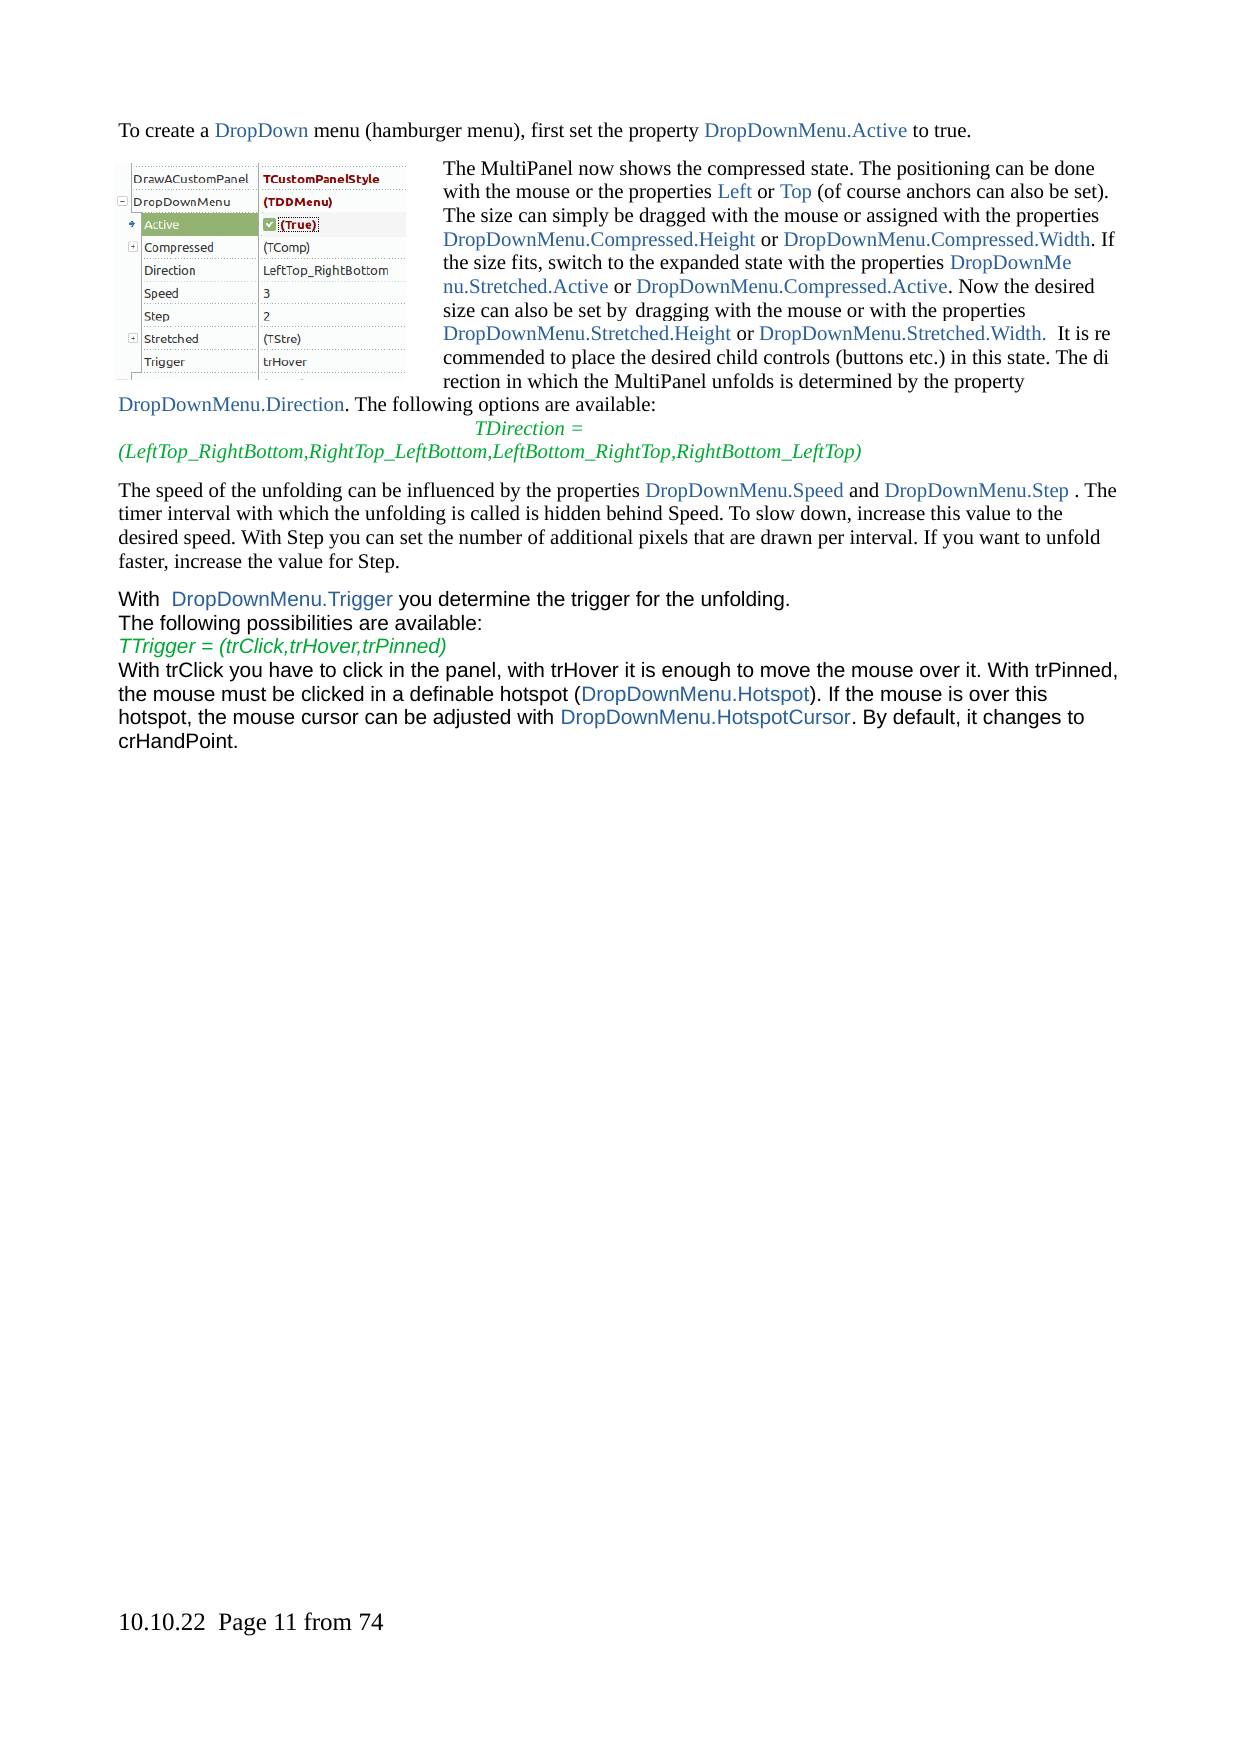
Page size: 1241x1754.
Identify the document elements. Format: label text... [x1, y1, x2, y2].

text To create a DropDown menu (hamburger menu), first set the property DropDownMenu.Active to true. [118, 118, 1122, 142]
text The MultiPanel now shows the compressed state. The positioning can be done with the mouse or the properties Left or Top (of course anchors can also be set). The size can simply be dragged with the mouse or assigned with the properties DropDownMenu.Compressed.Height or DropDownMenu.Compressed.Width. If the size fits, switch to the expanded state with the properties DropDownMe nu.Stretched.Active or DropDownMenu.Compressed.Active. Now the desired size can also be set by dragging with the mouse or with the properties DropDownMenu.Stretched.Height or DropDownMenu.Stretched.Width. It is re commended to place the desired child controls (buttons etc.) in this state. The di rection in which the MultiPanel unfolds is determined by the property DropDownMenu.Direction. The following options are available: TDirection = (LeftTop_RightBottom,RightTop_LeftBottom,LeftBottom_RightTop,RightBottom_LeftTop) [118, 156, 1122, 464]
text With DropDownMenu.Trigger you determine the trigger for the unfolding. The following possibilities are available: TTrigger = (trClick,trHover,trPinned) With trClick you have to click in the panel, with trHover it is enough to move the mouse over it. With trPinned, the mouse must be clicked in a definable hotspot (DropDownMenu.Hotspot). If the mouse is over this hotspot, the mouse cursor can be adjusted with DropDownMenu.HotspotCursor. By default, it changes to crHandPoint. [118, 587, 1122, 753]
text The speed of the unfolding can be influenced by the properties DropDownMenu.Speed and DropDownMenu.Step . The timer interval with which the unfolding is called is hidden behind Speed. To slow down, increase this value to the desired speed. With Step you can set the number of additional pixels that are drawn per interval. If you want to unfold faster, increase the value for Step. [118, 478, 1122, 573]
picture [114, 163, 407, 380]
